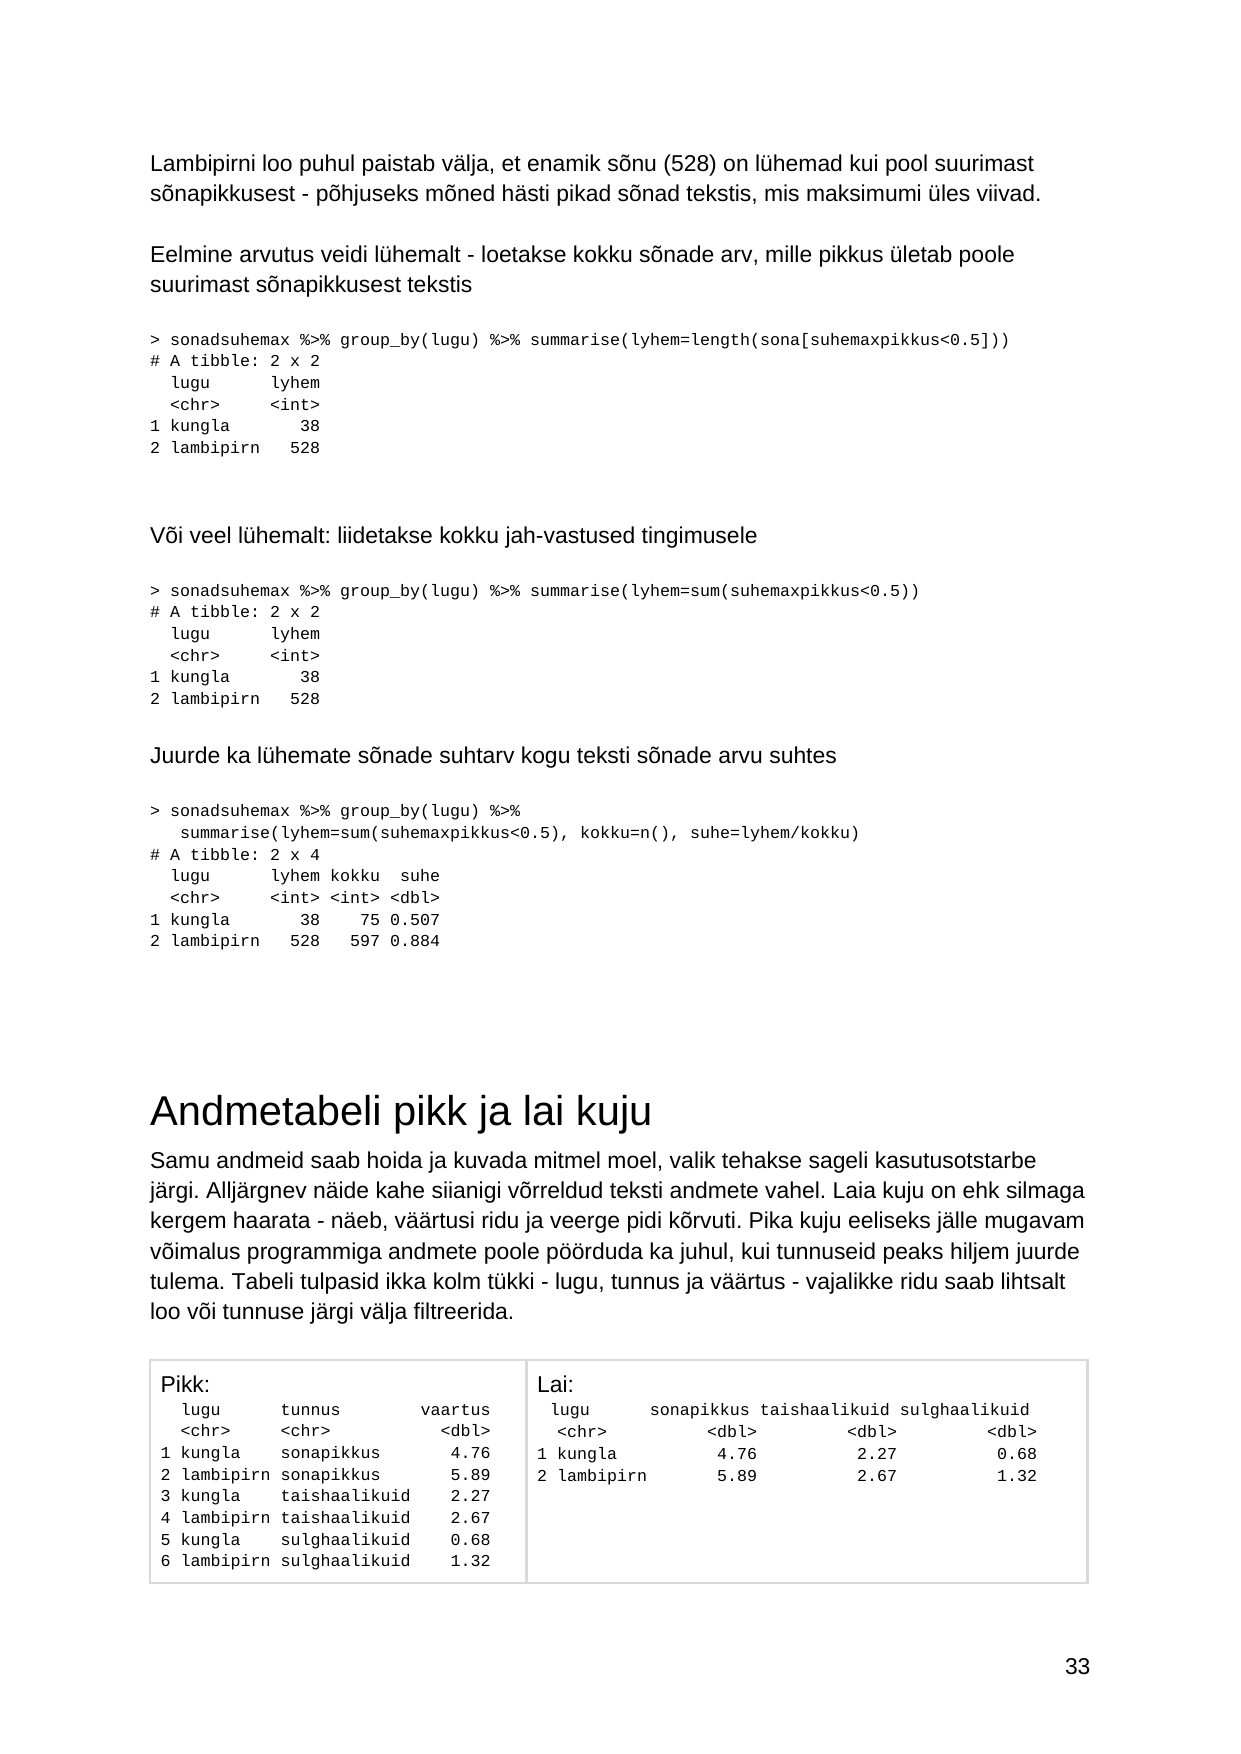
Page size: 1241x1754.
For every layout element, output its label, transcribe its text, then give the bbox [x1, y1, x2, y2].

text Eelmine arvutus veidi lühemalt - loetakse kokku sõnade arv, mille pikkus ületab poole suurimast sõnapikkusest tekstis [150, 241, 1090, 297]
text 1 kungla 38 75 0.507 [150, 911, 1090, 930]
text summarise(lyhem=sum(suhemaxpikkus<0.5), kokku=n(), suhe=lyhem/kokku) [150, 824, 1090, 843]
text lugu lyhem kokku suhe [150, 868, 1090, 887]
text lugu lyhem [150, 625, 1090, 644]
text <chr> <int> [150, 647, 1090, 666]
text 2 lambipirn 528 [150, 439, 1090, 458]
text 1 kungla 38 [150, 669, 1090, 688]
subtitle Andmetabeli pikk ja lai kuju [150, 1087, 1090, 1134]
text > sonadsuhemax %>% group_by(lugu) %>% summarise(lyhem=length(sona[suhemaxpikkus<0.5])) [150, 331, 1090, 350]
text 2 lambipirn 528 [150, 690, 1090, 709]
text # A tibble: 2 x 2 [150, 353, 1090, 372]
text Juurde ka lühemate sõnade suhtarv kogu teksti sõnade arvu suhtes [150, 742, 1090, 769]
text # A tibble: 2 x 2 [150, 604, 1090, 623]
text Lambipirni loo puhul paistab välja, et enamik sõnu (528) on lühemad kui pool suurimast sõnapikkusest - põhjuseks mõned hästi pikad sõnad tekstis, mis maksimumi üles viivad. [150, 150, 1090, 207]
text Samu andmeid saab hoida ja kuvada mitmel moel, valik tehakse sageli kasutusotstarbe järgi. Alljärgnev näide kahe siianigi võrreldud teksti andmete vahel. Laia kuju on ehk silmaga kergem haarata - näeb, väärtusi ridu ja veerge pidi kõrvuti. Pika kuju eeliseks jälle mugavam võimalus programmiga andmete poole pöörduda ka juhul, kui tunnuseid peaks hiljem juurde tulema. Tabeli tulpasid ikka kolm tükki - lugu, tunnus ja väärtus - vajalikke ridu saab lihtsalt loo või tunnuse järgi välja filtreerida. [150, 1147, 1090, 1324]
text Või veel lühemalt: liidetakse kokku jah-vastused tingimusele [150, 522, 1090, 548]
table_header Lai: lugu sonapikkus taishaalikuid sulghaalikuid <chr> <dbl> <dbl> <dbl> 1 kungla 4.76 2.27 0.68 2 lambipirn 5.89 2.67 1.32 [528, 1361, 1086, 1582]
text > sonadsuhemax %>% group_by(lugu) %>% summarise(lyhem=sum(suhemaxpikkus<0.5)) [150, 582, 1090, 601]
table_header Pikk: lugu tunnus vaartus <chr> <chr> <dbl> 1 kungla sonapikkus 4.76 2 lambipirn sonapikkus 5.89 3 kungla taishaalikuid 2.27 4 lambipirn taishaalikuid 2.67 5 kungla sulghaalikuid 0.68 6 lambipirn sulghaalikuid 1.32 [151, 1361, 525, 1582]
text <chr> <int> <int> <dbl> [150, 889, 1090, 908]
text 1 kungla 38 [150, 418, 1090, 437]
text # A tibble: 2 x 4 [150, 846, 1090, 865]
text > sonadsuhemax %>% group_by(lugu) %>% [150, 803, 1090, 822]
text 2 lambipirn 528 597 0.884 [150, 933, 1090, 952]
text lugu lyhem [150, 374, 1090, 393]
text <chr> <int> [150, 396, 1090, 415]
